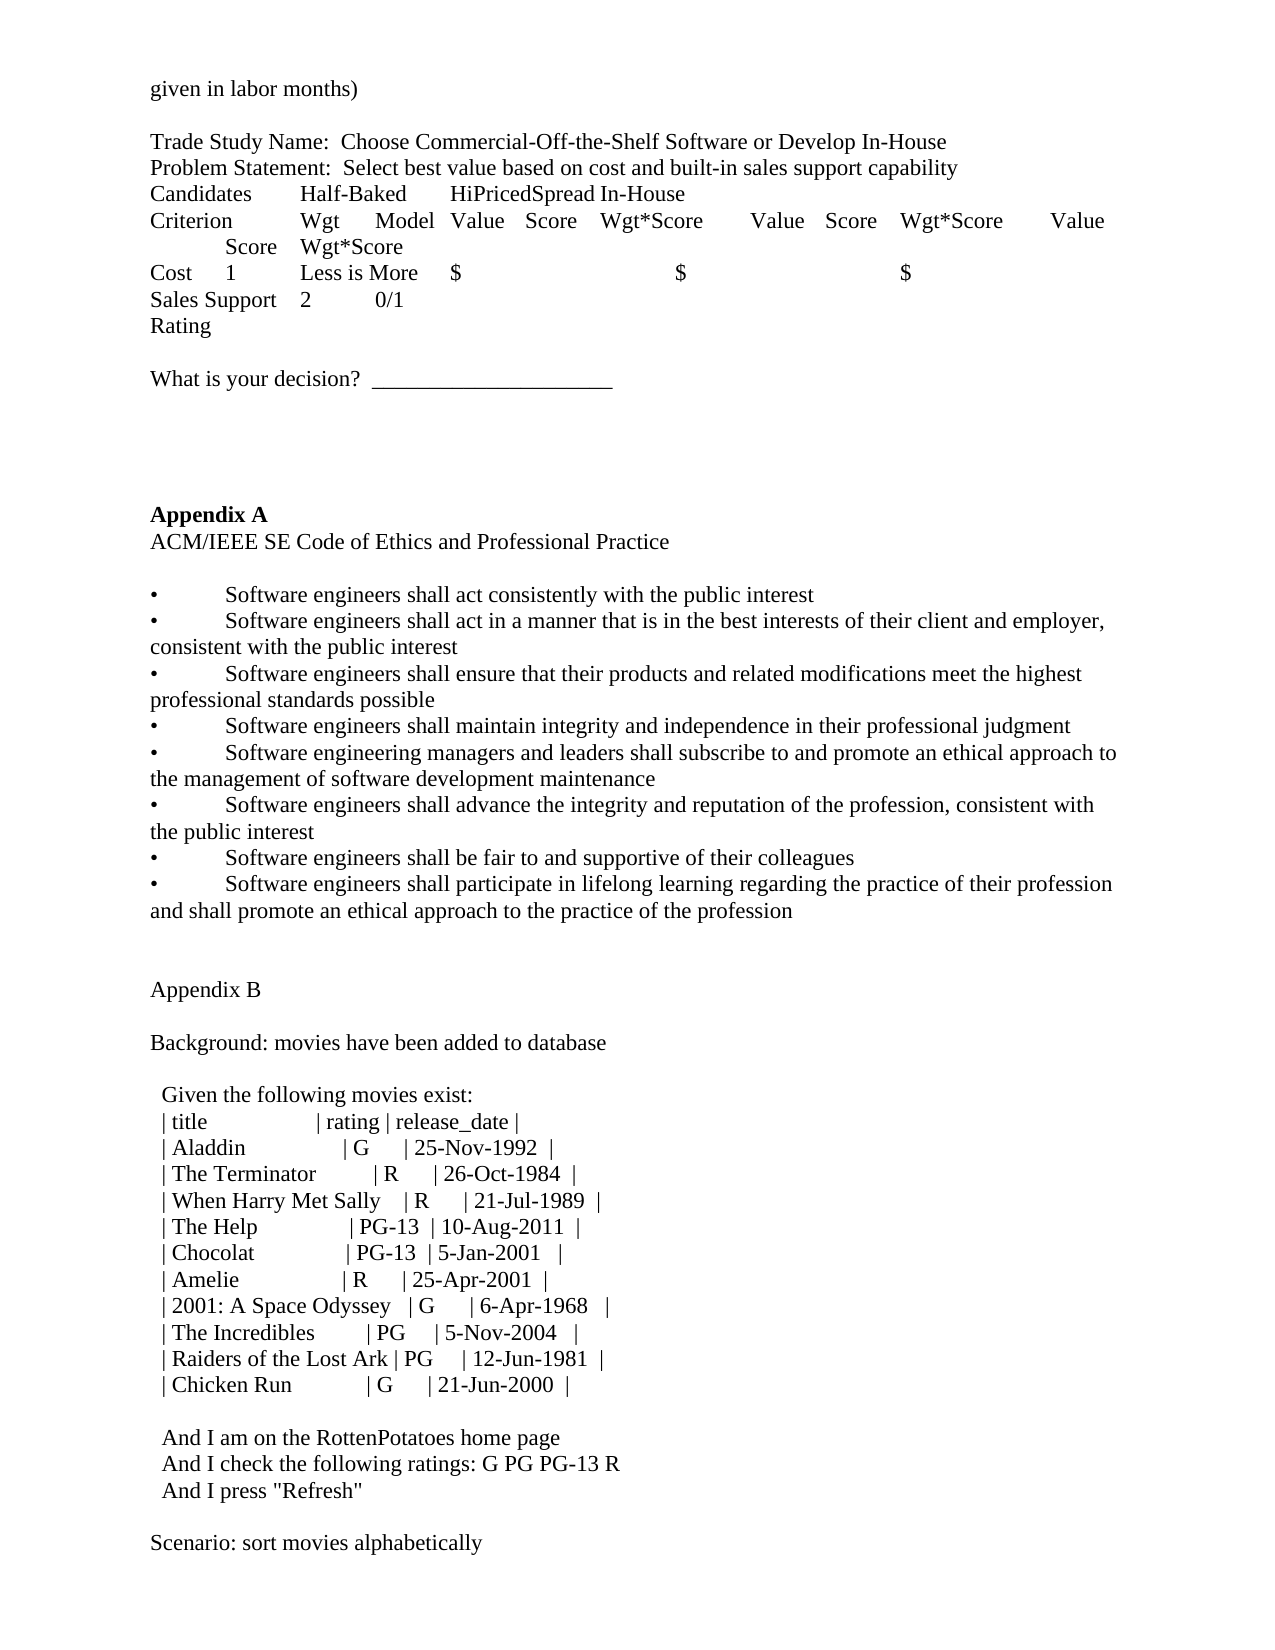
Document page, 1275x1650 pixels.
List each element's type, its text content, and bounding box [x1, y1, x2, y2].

text • Software engineers shall act consistently with the public interest [150, 581, 1125, 607]
text | 2001: A Space Odyssey | G | 6-Apr-1968 | [150, 1292, 1125, 1318]
text • Software engineers shall act in a manner that is in the best interests of their client and employer, consistent with the public interest [150, 607, 1125, 660]
text • Software engineers shall advance the integrity and reputation of the profession, consistent with the public interest [150, 791, 1125, 844]
text What is your decision? _____________________ [150, 365, 1125, 391]
text ACM/IEEE SE Code of Ethics and Professional Practice [150, 528, 1125, 554]
text • Software engineers shall ensure that their products and related modifications meet the highest professional standards possible [150, 660, 1125, 712]
text Criterion Wgt Model Value Score Wgt*Score Value Score Wgt*Score Value Score Wgt*Score [150, 207, 1125, 259]
text Sales Support 2 0/1 [150, 286, 1125, 312]
text | Aladdin | G | 25-Nov-1992 | [150, 1134, 1125, 1160]
text | Chocolat | PG-13 | 5-Jan-2001 | [150, 1239, 1125, 1266]
text Cost 1 Less is More $ $ $ [150, 259, 1125, 286]
text Given the following movies exist: [150, 1081, 1125, 1108]
text | The Incredibles | PG | 5-Nov-2004 | [150, 1318, 1125, 1345]
text And I check the following ratings: G PG PG-13 R [150, 1450, 1125, 1477]
text Appendix B [150, 976, 1125, 1002]
text And I press "Refresh" [150, 1477, 1125, 1503]
text | When Harry Met Sally | R | 21-Jul-1989 | [150, 1187, 1125, 1213]
text | The Terminator | R | 26-Oct-1984 | [150, 1160, 1125, 1187]
text • Software engineers shall participate in lifelong learning regarding the practice of their profession and shall promote an ethical approach to the practice of the profession [150, 871, 1125, 923]
text Problem Statement: Select best value based on cost and built-in sales support capability [150, 154, 1125, 180]
text Rating [150, 312, 1125, 338]
text And I am on the RottenPotatoes home page [150, 1424, 1125, 1450]
text Trade Study Name: Choose Commercial-Off-the-Shelf Software or Develop In-House [150, 128, 1125, 154]
text | The Help | PG-13 | 10-Aug-2011 | [150, 1213, 1125, 1239]
text • Software engineering managers and leaders shall subscribe to and promote an ethical approach to the management of software development maintenance [150, 739, 1125, 791]
text Candidates  Half-Baked HiPricedSpread In-House [150, 180, 1125, 207]
text Appendix A [150, 502, 1125, 528]
text | Amelie | R | 25-Apr-2001 | [150, 1266, 1125, 1292]
text given in labor months) [150, 75, 1125, 101]
text | Chicken Run | G | 21-Jun-2000 | [150, 1371, 1125, 1398]
text Scenario: sort movies alphabetically [150, 1529, 1125, 1556]
text Background: movies have been added to database [150, 1029, 1125, 1055]
text • Software engineers shall be fair to and supportive of their colleagues [150, 844, 1125, 871]
text | Raiders of the Lost Ark | PG | 12-Jun-1981 | [150, 1345, 1125, 1371]
text • Software engineers shall maintain integrity and independence in their professional judgment [150, 712, 1125, 739]
text | title | rating | release_date | [150, 1108, 1125, 1134]
